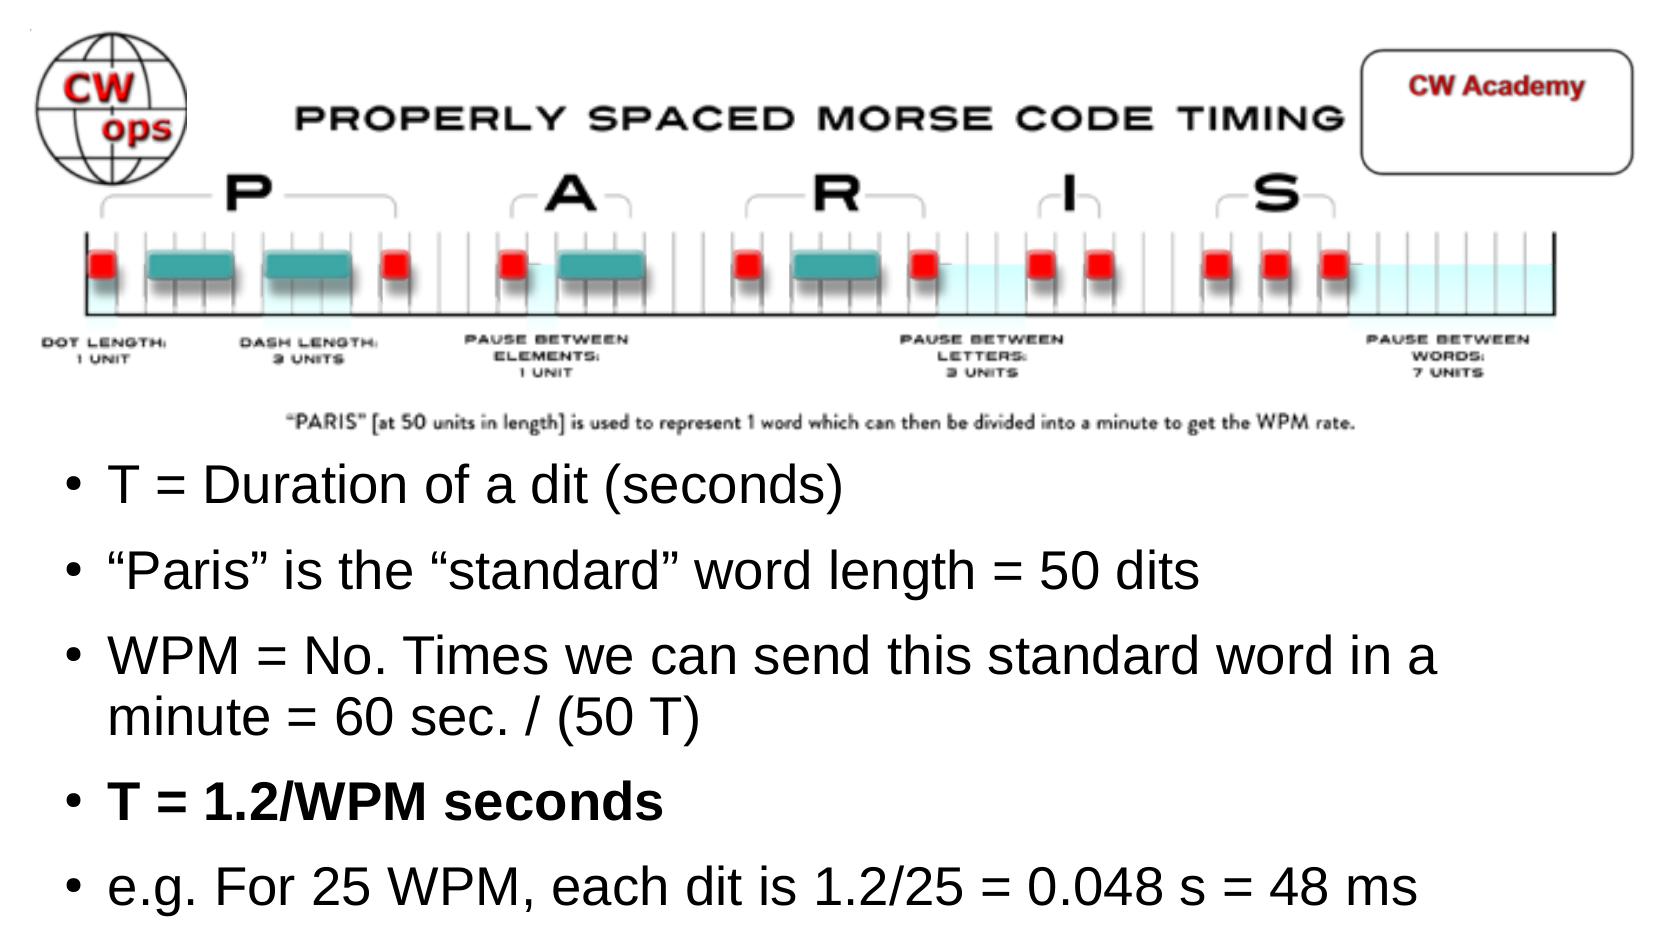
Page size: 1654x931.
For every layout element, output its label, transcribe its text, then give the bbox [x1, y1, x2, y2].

list T = Duration of a dit (seconds) “Paris” is the “standard” word length = 50 dits WPM = No. Times we can send this standard word in a minute = 60 sec. / (50 T) T = 1.2/WPM seconds e.g. For 25 WPM, each dit is 1.2/25 = 0.048 s = 48 ms [49, 454, 1610, 920]
picture [30, 29, 1640, 466]
